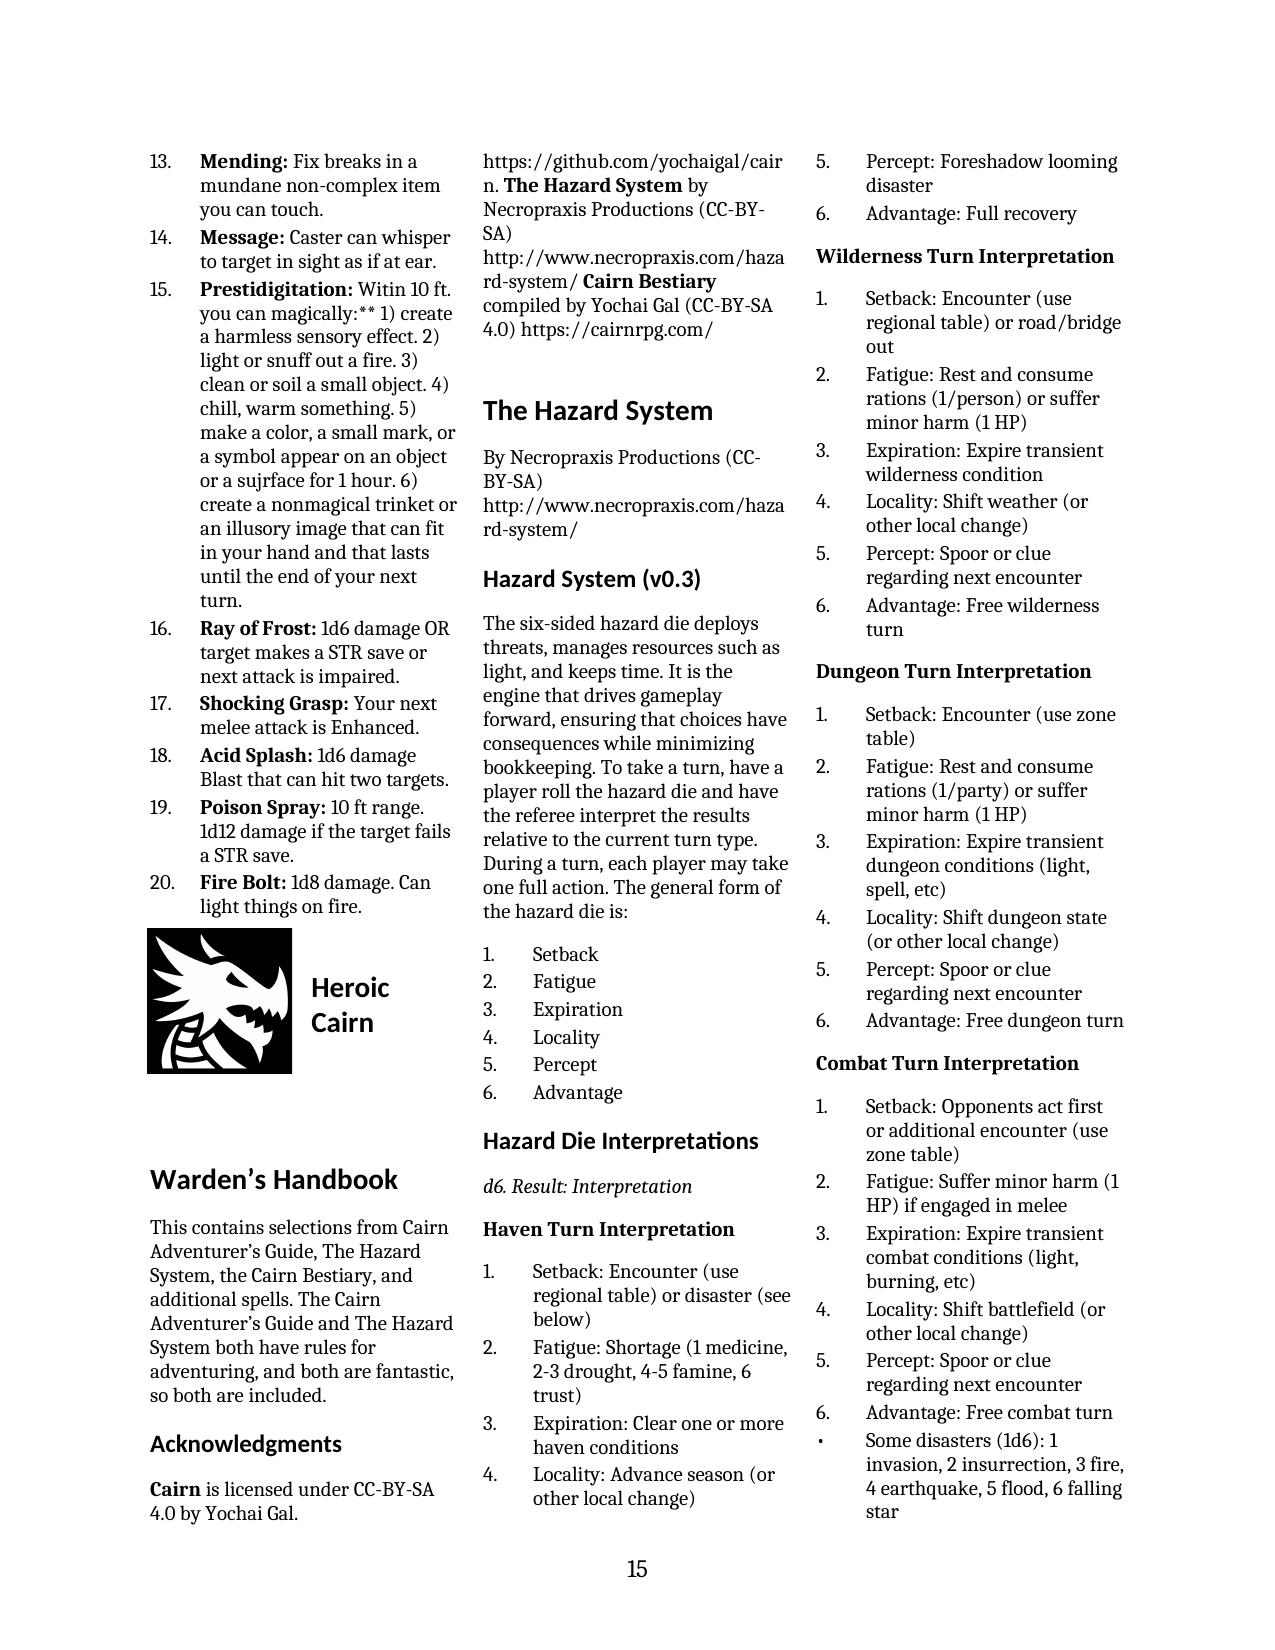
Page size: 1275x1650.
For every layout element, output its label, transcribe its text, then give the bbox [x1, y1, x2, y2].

list Locality: Shift weather (or other local change) [816, 490, 1125, 538]
list Expiration [483, 998, 792, 1022]
list Advantage: Free combat turn [816, 1401, 1125, 1424]
list Percept [483, 1053, 792, 1077]
text Combat Turn Interpretation [816, 1052, 1125, 1076]
list Fatigue [483, 970, 792, 994]
list Acid Splash: 1d6 damage Blast that can hit two targets. [150, 744, 459, 792]
list Setback [483, 942, 792, 966]
list Message: Caster can whisper to target in sight as if at ear. [150, 226, 459, 273]
text Cairn is licensed under CC-BY-SA 4.0 by Yochai Gal. [150, 1478, 459, 1526]
list Setback: Encounter (use regional table) or road/bridge out [816, 287, 1125, 359]
list Advantage: Free wilderness turn [816, 593, 1125, 641]
list Locality: Shift battlefield (or other local change) [816, 1297, 1125, 1345]
subtitle Acknowledgments [150, 1428, 459, 1459]
list Percept: Spoor or clue regarding next encounter [816, 1349, 1125, 1397]
list Percept: Spoor or clue regarding next encounter [816, 957, 1125, 1005]
text https://github.com/yochaigal/cairn. The Hazard System by Necropraxis Productions (CC-BY-SA) http://www.necropraxis.com/hazard-system/ Cairn Bestiary compiled by Yochai Gal (CC-BY-SA 4.0) https://cairnrpg.com/ [483, 150, 792, 342]
text By Necropraxis Productions (CC-BY-SA) http://www.necropraxis.com/hazard-system/ [483, 446, 792, 542]
list Fire Bolt: 1d8 damage. Can light things on fire. [150, 871, 459, 919]
list Locality: Shift dungeon state (or other local change) [816, 906, 1125, 953]
list Expiration: Expire transient combat conditions (light, burning, etc) [816, 1222, 1125, 1293]
text The six-sided hazard die deploys threats, manages resources such as light, and keeps time. It is the engine that drives gameplay forward, ensuring that choices have consequences while minimizing bookkeeping. To take a turn, have a player roll the hazard die and have the referee interpret the results relative to the current turn type. During a turn, each player may take one full action. The general form of the hazard die is: [483, 612, 792, 923]
subtitle Warden’s Handbook [150, 1161, 459, 1197]
subtitle Hazard System (v0.3) [483, 563, 792, 593]
list Setback: Encounter (use zone table) [816, 703, 1125, 751]
text Dungeon Turn Interpretation [816, 660, 1125, 684]
list Setback: Opponents act first or additional encounter (use zone table) [816, 1094, 1125, 1166]
list Advantage: Free dungeon turn [816, 1009, 1125, 1033]
text Wilderness Turn Interpretation [816, 244, 1125, 268]
list Prestidigitation: Witin 10 ft. you can magically:** 1) create a harmless sensory effect. 2) light or snuff out a fire. 3) clean or soil a small object. 4) chill, warm something. 5) make a color, a small mark, or a symbol appear on an object or a sujrface for 1 hour. 6) create a nonmagical trinket or an illusory image that can fit in your hand and that lasts until the end of your next turn. [150, 277, 459, 613]
list Ray of Frost: 1d6 damage OR target makes a STR save or next attack is impaired. [150, 616, 459, 688]
list Poison Spray: 10 ft range. 1d12 damage if the target fails a STR save. [150, 795, 459, 867]
list Fatigue: Shortage (1 medicine, 2-3 drought, 4-5 famine, 6 trust) [483, 1336, 792, 1408]
subtitle Hazard Die Interpretations [483, 1126, 792, 1156]
list Expiration: Expire transient dungeon conditions (light, spell, etc) [816, 830, 1125, 902]
text Haven Turn Interpretation [483, 1217, 792, 1241]
text d6. Result: Interpretation [483, 1175, 792, 1199]
list Fatigue: Rest and consume rations (1/party) or suffer minor harm (1 HP) [816, 754, 1125, 826]
list Some disasters (1d6): 1 invasion, 2 insurrection, 3 fire, 4 earthquake, 5 flood, 6 falling star [816, 1428, 1125, 1524]
list Fatigue: Rest and consume rations (1/person) or suffer minor harm (1 HP) [816, 363, 1125, 434]
subtitle The Hazard System [483, 392, 792, 427]
list Advantage: Full recovery [816, 202, 1125, 226]
list Percept: Foreshadow looming disaster [816, 150, 1125, 198]
list Locality: Advance season (or other local change) [483, 1463, 792, 1511]
list Percept: Spoor or clue regarding next encounter [816, 542, 1125, 589]
list Setback: Encounter (use regional table) or disaster (see below) [483, 1260, 792, 1332]
list Fatigue: Suffer minor harm (1 HP) if engaged in melee [816, 1170, 1125, 1218]
subtitle Heroic Cairn [150, 1074, 459, 1111]
list Locality [483, 1025, 792, 1049]
list Expiration: Expire transient wilderness condition [816, 438, 1125, 486]
list Advantage [483, 1081, 792, 1105]
list Shocking Grasp: Your next melee attack is Enhanced. [150, 692, 459, 740]
list Mending: Fix breaks in a mundane non-complex item you can touch. [150, 150, 459, 222]
list Expiration: Clear one or more haven conditions [483, 1411, 792, 1459]
text This contains selections from Cairn Adventurer’s Guide, The Hazard System, the Cairn Bestiary, and additional spells. The Cairn Adventurer’s Guide and The Hazard System both have rules for adventuring, and both are fantastic, so both are included. [150, 1216, 459, 1407]
picture [147, 928, 293, 1074]
